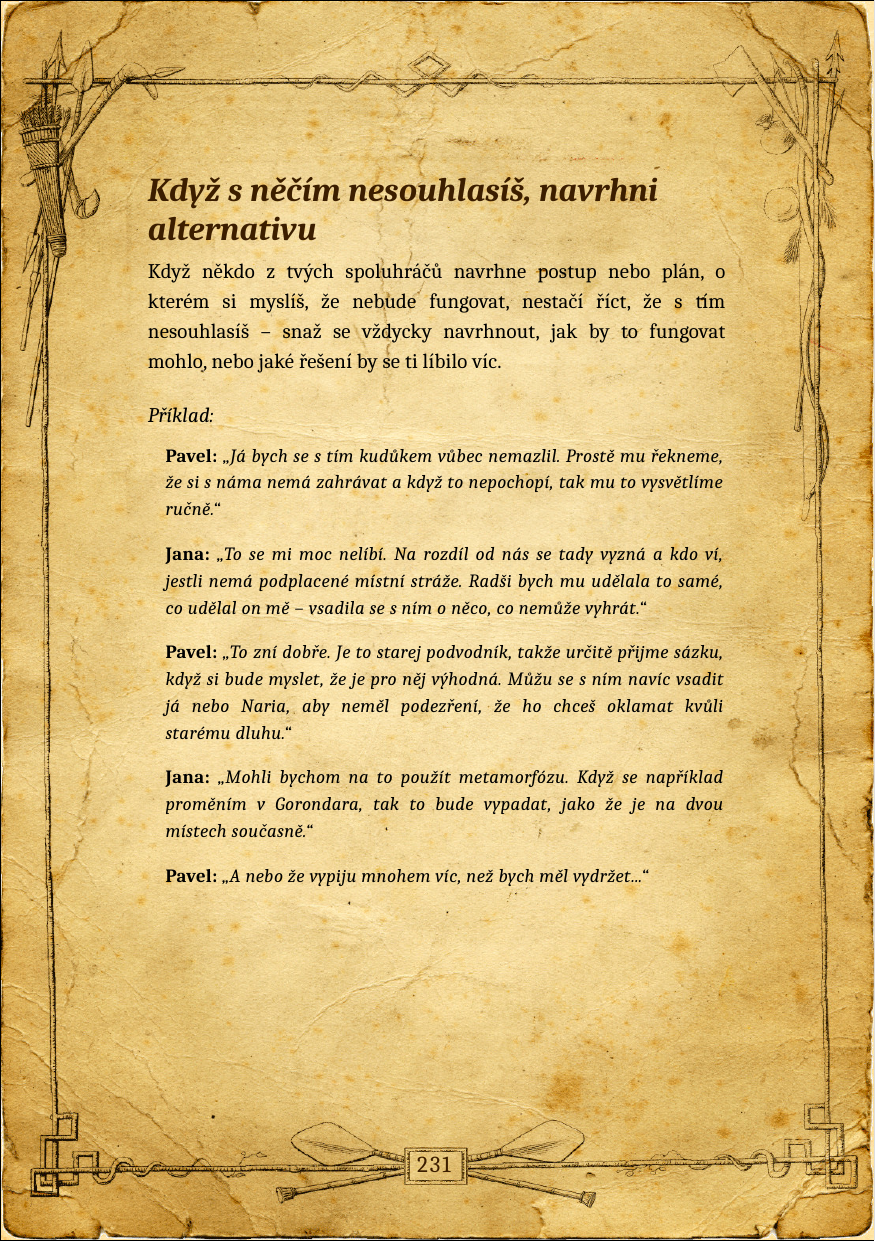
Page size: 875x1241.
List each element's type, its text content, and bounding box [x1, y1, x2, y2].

text Pavel: „To zní dobře. Je to starej podvodník, takže určitě přijme sázku, když si bude myslet, že je pro něj výhodná. Můžu se s ním navíc vsadit já nebo Naria, aby neměl podezření, že ho chceš oklamat kvůli starému dluhu.“ [165, 642, 726, 744]
text Jana: „Mohli bychom na to použít metamorfózu. Když se například proměním v Gorondara, tak to bude vypadat, jako že je na dvou místech současně.“ [165, 767, 726, 842]
text Pavel: „Já bych se s tím kudůkem vůbec nemazlil. Prostě mu řekneme, že si s náma nemá zahrávat a když to nepochopí, tak mu to vysvětlíme ručně.“ [165, 445, 726, 520]
text Pavel: „A nebo že vypiju mnohem víc, než bych měl vydržet...“ [165, 865, 726, 887]
subtitle Když s něčím nesouhlasíš, navrhni alternativu [148, 172, 726, 248]
text Jana: „To se mi moc nelíbí. Na rozdíl od nás se tady vyzná a kdo ví, jestli nemá podplacené místní stráže. Radši bych mu udělala to samé, co udělal on mě – vsadila se s ním o něco, co nemůže vyhrát.“ [165, 543, 726, 619]
text Když někdo z tvých spoluhráčů navrhne postup nebo plán, o kterém si myslíš, že nebude fungovat, nestačí říct, že s tím nesouhlasíš – snaž se vždycky navrhnout, jak by to fungovat mohlo, nebo jaké řešení by se ti líbilo víc. [148, 260, 726, 374]
text Příklad: [148, 403, 726, 427]
picture [1, 1, 874, 1240]
